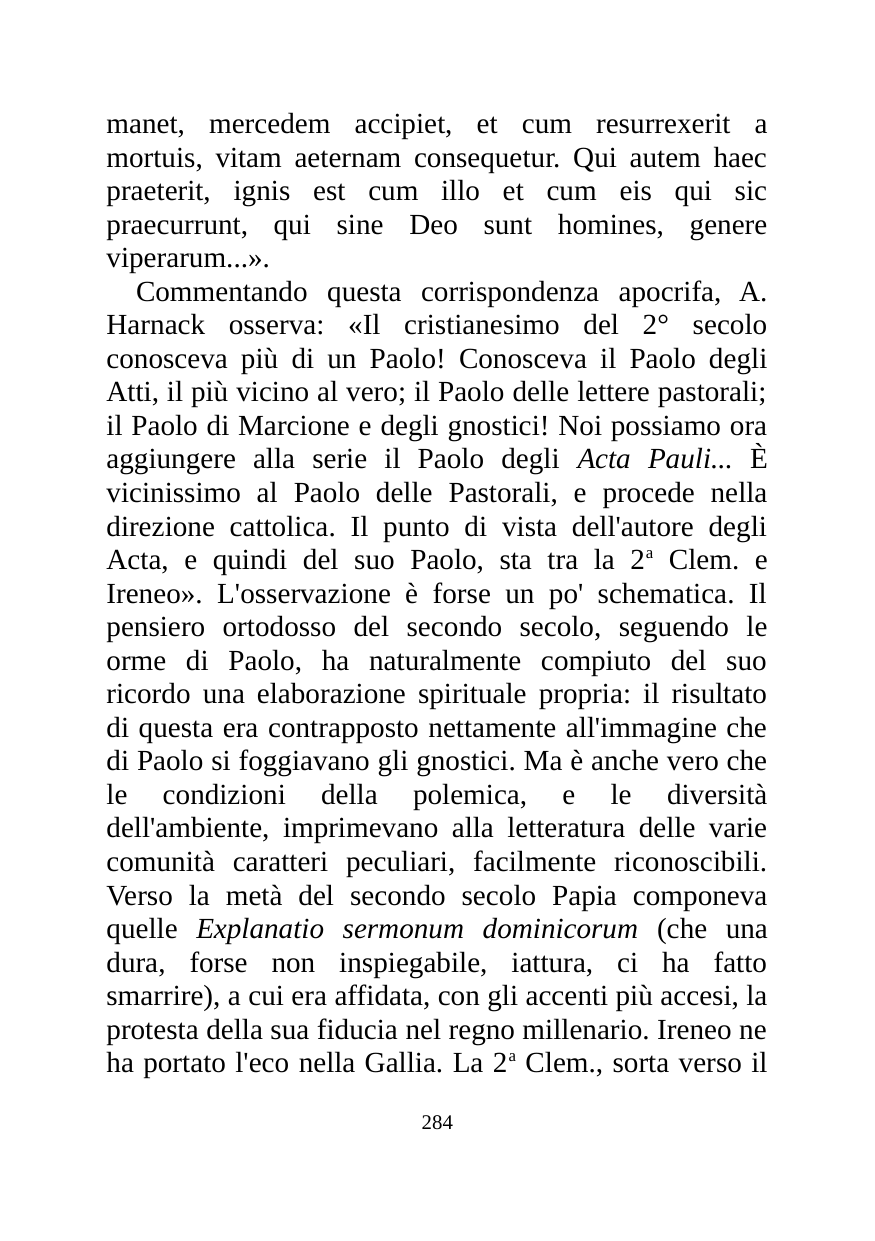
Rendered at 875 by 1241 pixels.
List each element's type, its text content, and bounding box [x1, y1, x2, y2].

text Commentando questa corrispondenza apocrifa, A. Harnack osserva: «Il cristianesimo del 2° secolo conosceva più di un Paolo! Conosceva il Paolo degli Atti, il più vicino al vero; il Paolo delle lettere pastorali; il Paolo di Marcione e degli gnostici! Noi possiamo ora aggiungere alla serie il Paolo degli Acta Pauli... È vicinissimo al Paolo delle Pastorali, e procede nella direzione cattolica. Il punto di vista dell'autore degli Acta, e quindi del suo Paolo, sta tra la 2a Clem. e Ireneo». L'osservazione è forse un po' schematica. Il pensiero ortodosso del secondo secolo, seguendo le orme di Paolo, ha naturalmente compiuto del suo ricordo una elaborazione spirituale propria: il risultato di questa era contrapposto nettamente all'immagine che di Paolo si foggiavano gli gnostici. Ma è anche vero che le condizioni della polemica, e le diversità dell'ambiente, imprimevano alla letteratura delle varie comunità caratteri peculiari, facilmente riconoscibili. Verso la metà del secondo secolo Papia componeva quelle Explanatio sermonum dominicorum (che una dura, forse non inspiegabile, iattura, ci ha fatto smarrire), a cui era affidata, con gli accenti più accesi, la protesta della sua fiducia nel regno millenario. Ireneo ne ha portato l'eco nella Gallia. La 2a Clem., sorta verso il [106, 274, 768, 1079]
text manet, mercedem accipiet, et cum resurrexerit a mortuis, vitam aeternam consequetur. Qui autem haec praeterit, ignis est cum illo et cum eis qui sic praecurrunt, qui sine Deo sunt homines, genere viperarum...». [106, 106, 768, 274]
